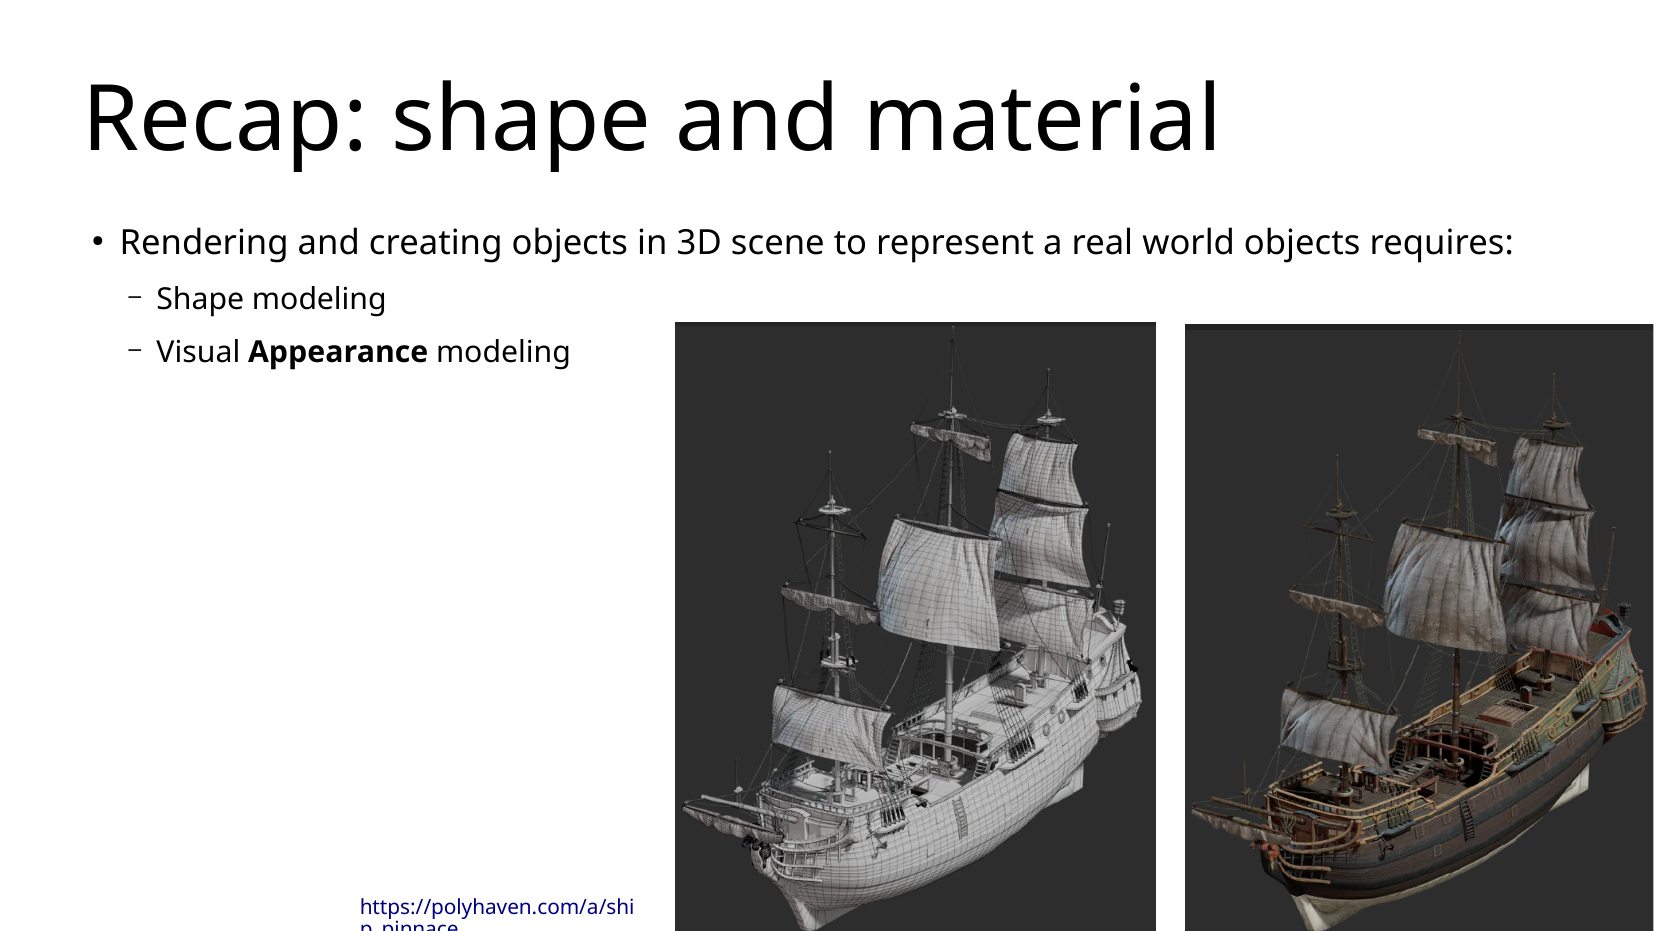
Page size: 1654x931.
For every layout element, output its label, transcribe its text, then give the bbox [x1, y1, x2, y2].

picture [1185, 324, 1654, 931]
picture [675, 322, 1156, 931]
title Recap: shape and material [82, 37, 1571, 193]
text_box https://polyhaven.com/a/ship_pinnace [345, 885, 661, 926]
list Rendering and creating objects in 3D scene to represent a real world objects requires: Shape modeling Visual Appearance modeling [82, 217, 1571, 406]
